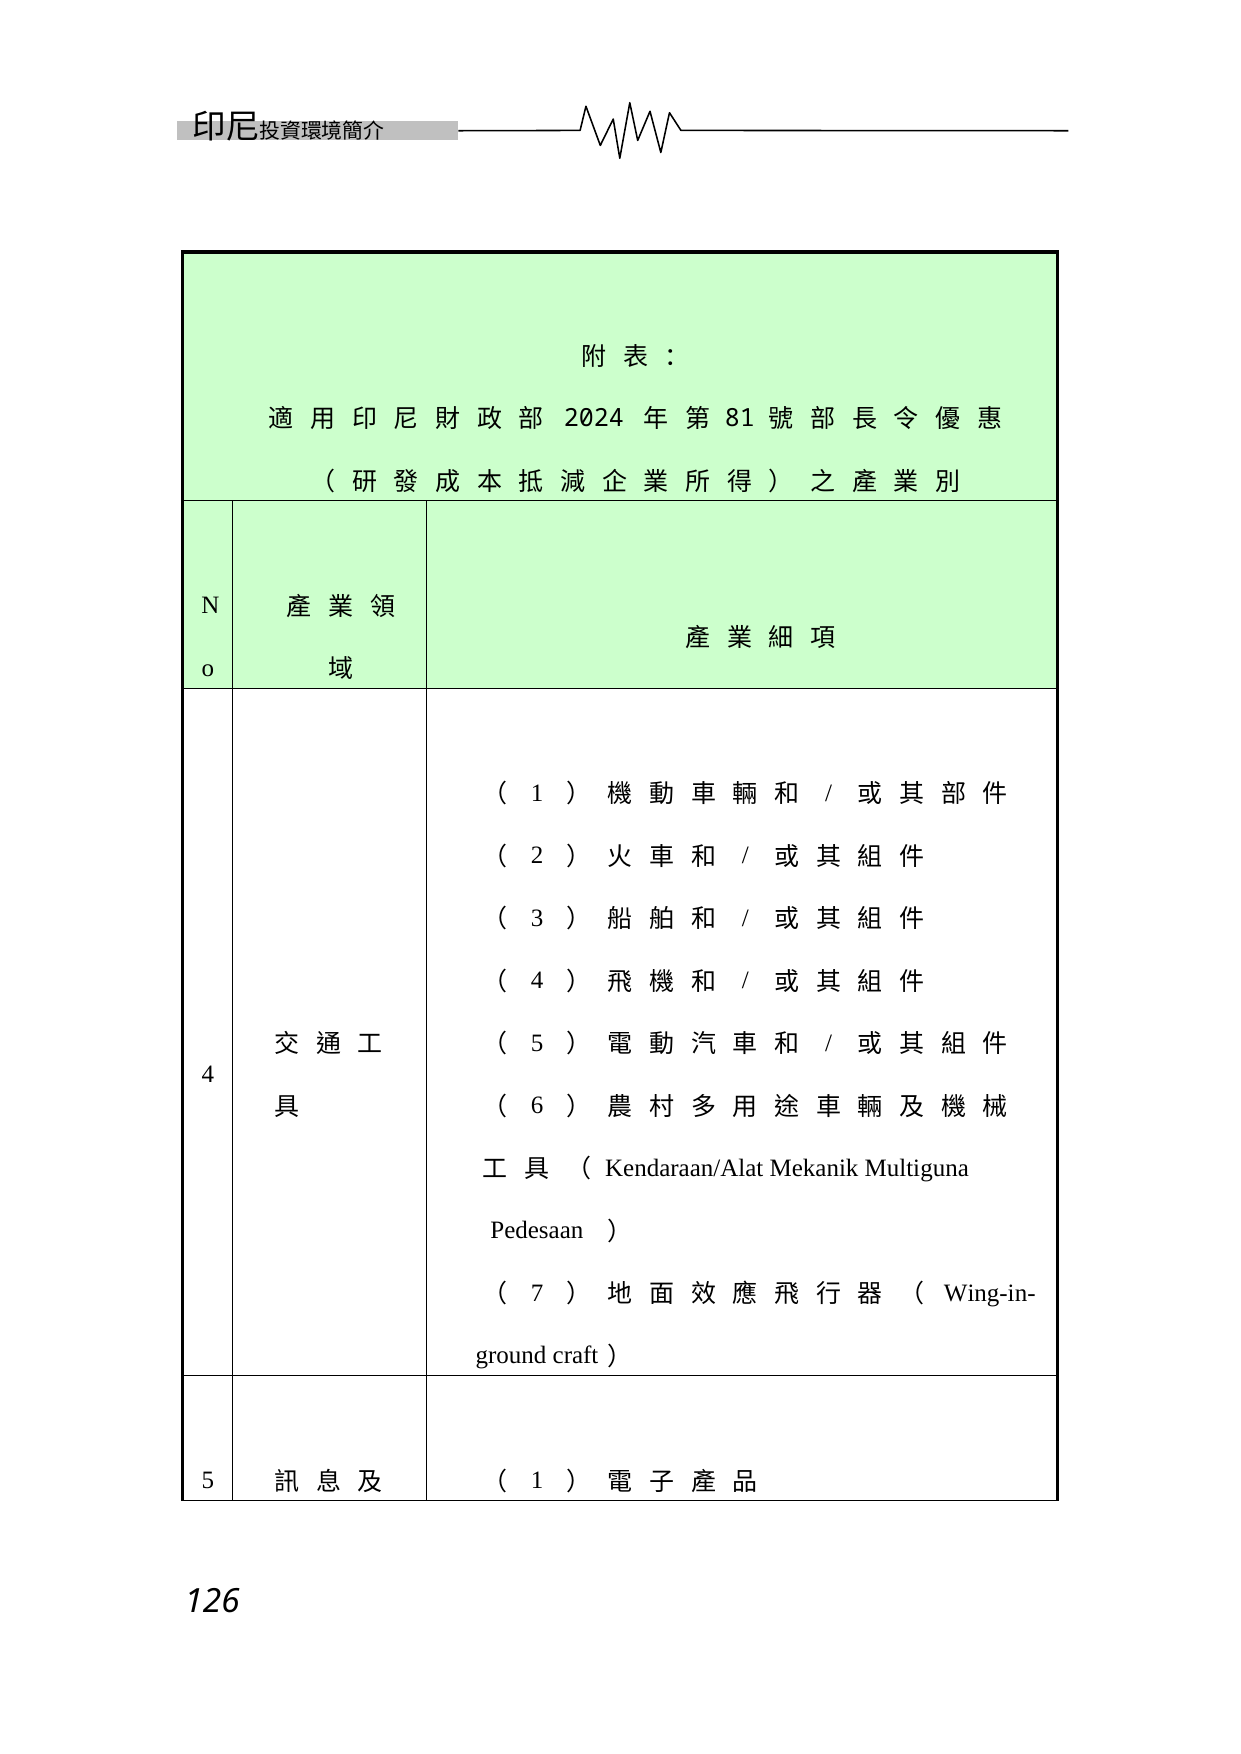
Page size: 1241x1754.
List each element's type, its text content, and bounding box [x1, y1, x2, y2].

table_cell 5 [184, 1376, 232, 1500]
table_header 附表： 適用印尼財政部2024年第81號部長令優惠（研發成本抵減企業所得）之產業別 [184, 254, 1056, 500]
table_cell 訊息及 [233, 1376, 426, 1500]
table_cell （1）機動車輛和/或其部件 （2）火車和/或其組件 （3）船舶和/或其組件 （4）飛機和/或其組件 （5）電動汽車和/或其組件 （6）農村多用途車輛及機械工具（Kendaraan/Alat Mekanik Multiguna Pedesaan） （7）地面效應飛行器（Wing-in-ground craft） [427, 689, 1056, 1375]
table_cell No [184, 501, 232, 688]
table_cell 交通工具 [233, 689, 426, 1375]
table_cell 產業細項 [427, 501, 1056, 688]
table_cell （1）電子產品 [427, 1376, 1056, 1500]
table_cell 產業領域 [233, 501, 426, 688]
table_cell 4 [184, 689, 232, 1375]
